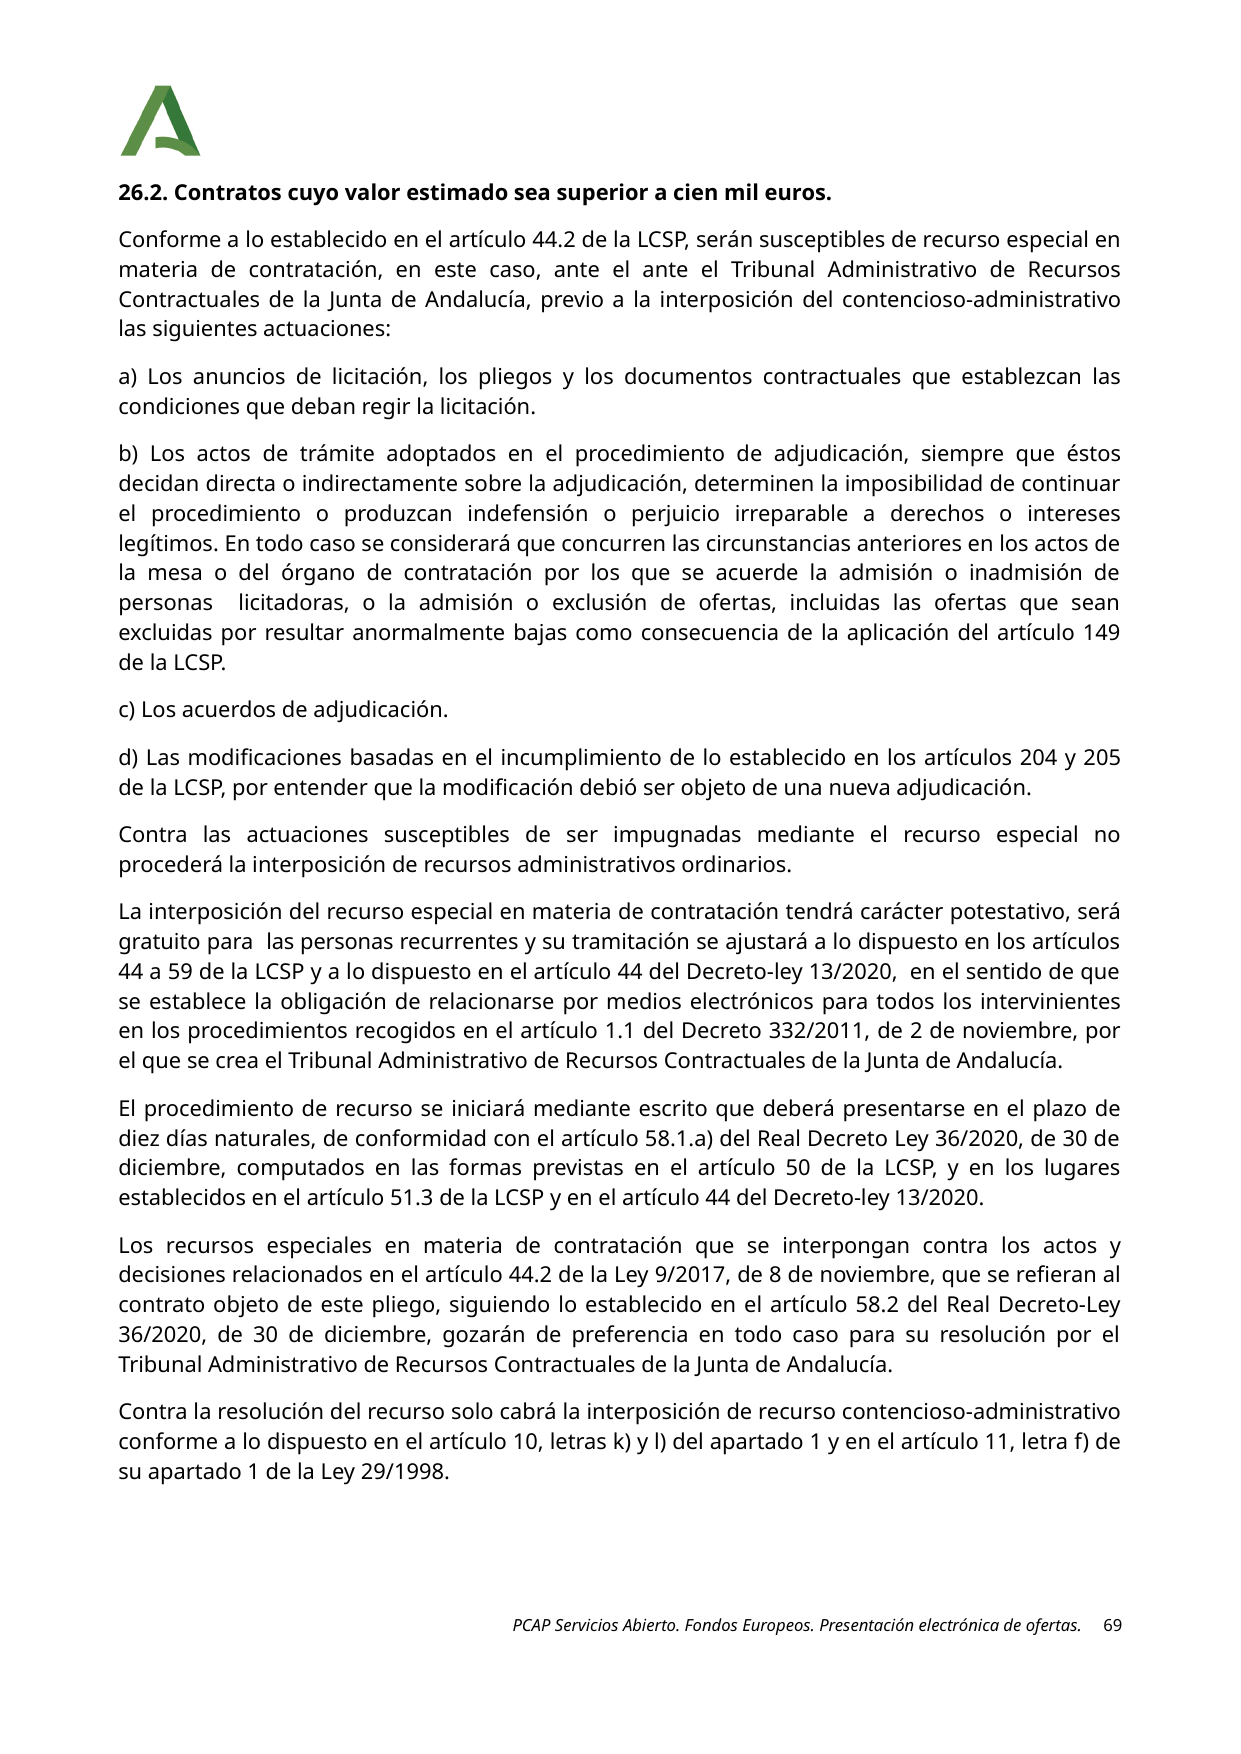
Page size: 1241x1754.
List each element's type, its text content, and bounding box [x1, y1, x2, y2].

text b) Los actos de trámite adoptados en el procedimiento de adjudicación, siempre que éstos decidan directa o indirectamente sobre la adjudicación, determinen la imposibilidad de continuar el procedimiento o produzcan indefensión o perjuicio irreparable a derechos o intereses legítimos. En todo caso se considerará que concurren las circunstancias anteriores en los actos de la mesa o del órgano de contratación por los que se acuerde la admisión o inadmisión de personas licitadoras, o la admisión o exclusión de ofertas, incluidas las ofertas que sean excluidas por resultar anormalmente bajas como consecuencia de la aplicación del artículo 149 de la LCSP. [118, 438, 1122, 677]
text La interposición del recurso especial en materia de contratación tendrá carácter potestativo, será gratuito para las personas recurrentes y su tramitación se ajustará a lo dispuesto en los artículos 44 a 59 de la LCSP y a lo dispuesto en el artículo 44 del Decreto-ley 13/2020, en el sentido de que se establece la obligación de relacionarse por medios electrónicos para todos los intervinientes en los procedimientos recogidos en el artículo 1.1 del Decreto 332/2011, de 2 de noviembre, por el que se crea el Tribunal Administrativo de Recursos Contractuales de la Junta de Andalucía. [118, 896, 1122, 1075]
text El procedimiento de recurso se iniciará mediante escrito que deberá presentarse en el plazo de diez días naturales, de conformidad con el artículo 58.1.a) del Real Decreto Ley 36/2020, de 30 de diciembre, computados en las formas previstas en el artículo 50 de la LCSP, y en los lugares establecidos en el artículo 51.3 de la LCSP y en el artículo 44 del Decreto-ley 13/2020. [118, 1093, 1122, 1212]
text Contra las actuaciones susceptibles de ser impugnadas mediante el recurso especial no procederá la interposición de recursos administrativos ordinarios. [118, 819, 1122, 879]
picture [116, 81, 205, 160]
text Conforme a lo establecido en el artículo 44.2 de la LCSP, serán susceptibles de recurso especial en materia de contratación, en este caso, ante el ante el Tribunal Administrativo de Recursos Contractuales de la Junta de Andalucía, previo a la interposición del contencioso-administrativo las siguientes actuaciones: [118, 224, 1122, 343]
text Los recursos especiales en materia de contratación que se interpongan contra los actos y decisiones relacionados en el artículo 44.2 de la Ley 9/2017, de 8 de noviembre, que se refieran al contrato objeto de este pliego, siguiendo lo establecido en el artículo 58.2 del Real Decreto-Ley 36/2020, de 30 de diciembre, gozarán de preferencia en todo caso para su resolución por el Tribunal Administrativo de Recursos Contractuales de la Junta de Andalucía. [118, 1230, 1122, 1379]
text d) Las modificaciones basadas en el incumplimiento de lo establecido en los artículos 204 y 205 de la LCSP, por entender que la modificación debió ser objeto de una nueva adjudicación. [118, 742, 1122, 801]
text c) Los acuerdos de adjudicación. [118, 694, 1122, 724]
text a) Los anuncios de licitación, los pliegos y los documentos contractuales que establezcan las condiciones que deban regir la licitación. [118, 361, 1122, 421]
text Contra la resolución del recurso solo cabrá la interposición de recurso contencioso-administrativo conforme a lo dispuesto en el artículo 10, letras k) y l) del apartado 1 y en el artículo 11, letra f) de su apartado 1 de la Ley 29/1998. [118, 1396, 1122, 1486]
subtitle 26.2. Contratos cuyo valor estimado sea superior a cien mil euros. [118, 177, 1122, 206]
